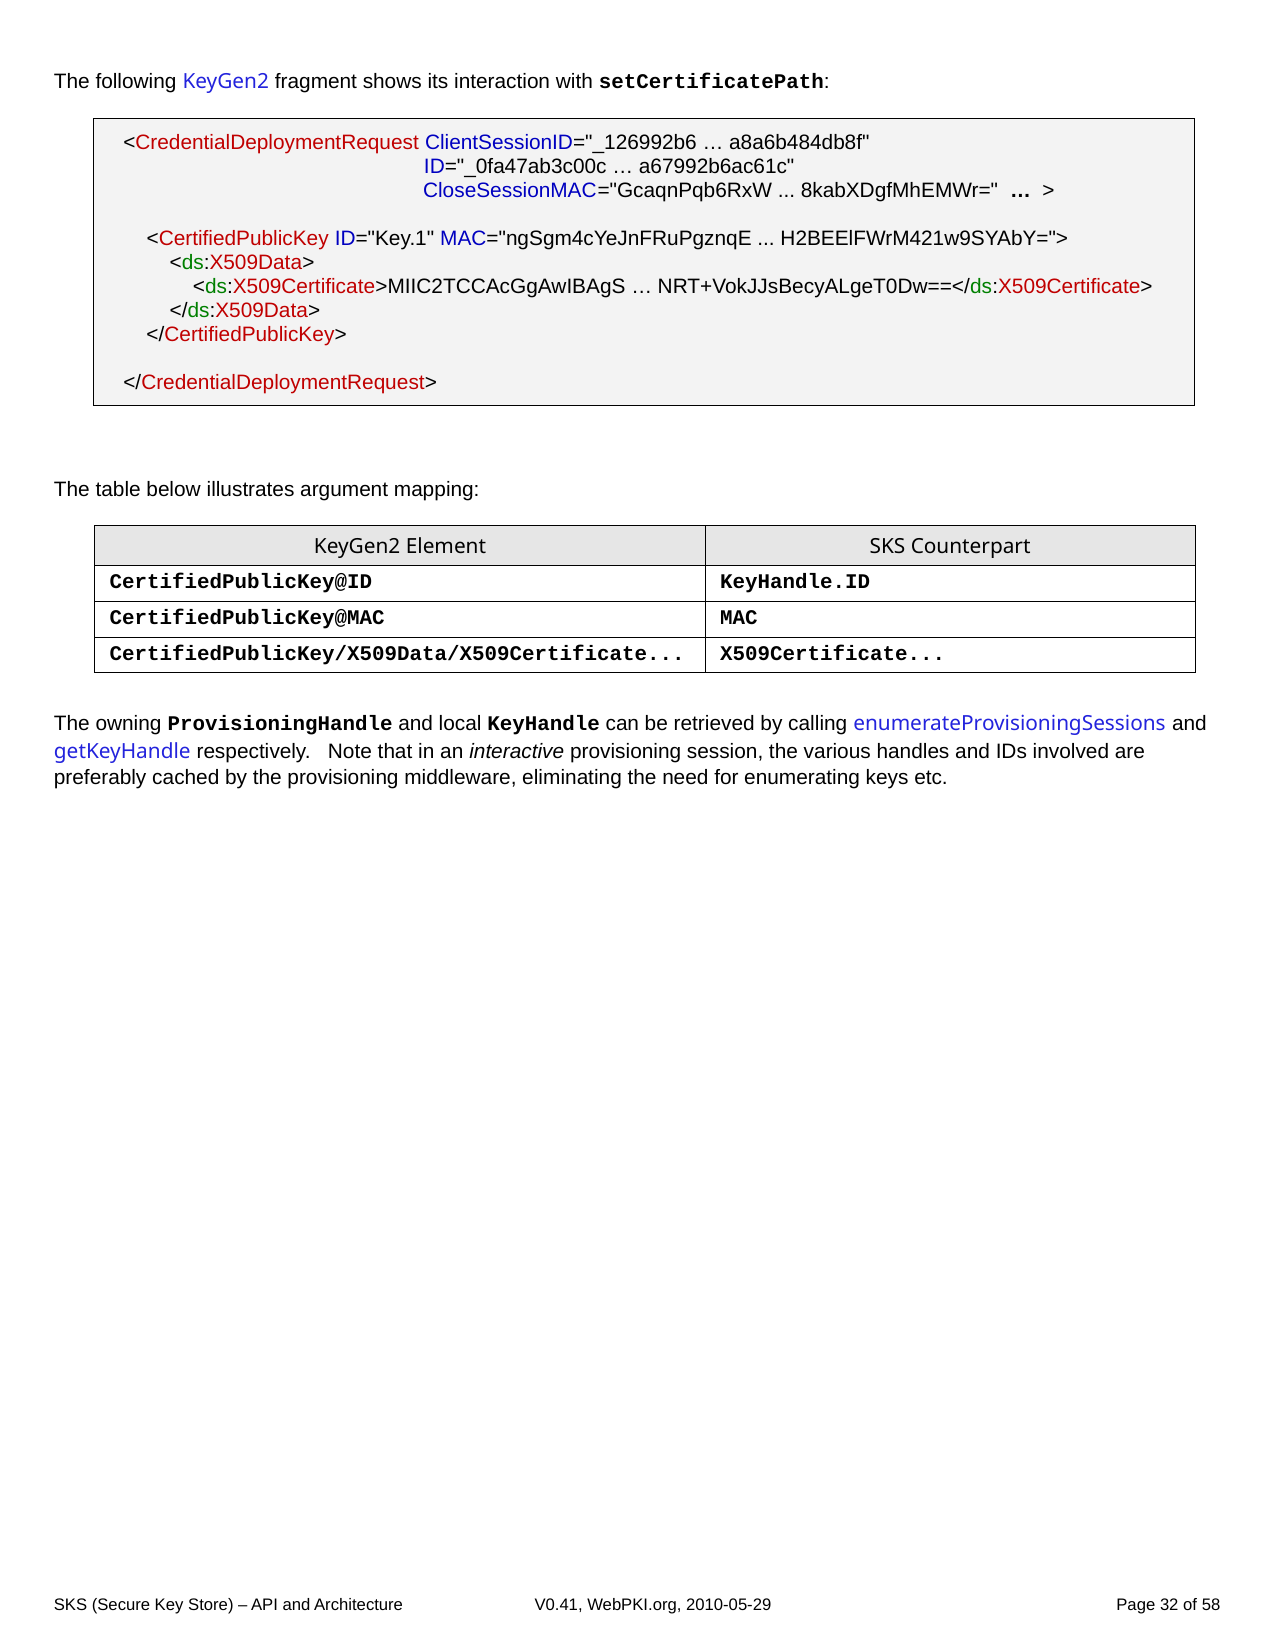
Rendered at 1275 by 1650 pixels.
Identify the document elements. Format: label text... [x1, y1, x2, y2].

text The owning ProvisioningHandle and local KeyHandle can be retrieved by calling enumerateProvisioningSessions and getKeyHandle respectively. Note that in an interactive provisioning session, the various handles and IDs involved are preferably cached by the provisioning middleware, eliminating the need for enumerating keys etc. [54, 708, 1221, 789]
table_cell MAC [706, 602, 1195, 637]
table_cell KeyHandle.ID [706, 566, 1195, 601]
table_header SKS Counterpart [706, 526, 1195, 565]
text The table below illustrates argument mapping: [54, 477, 1221, 525]
table_header KeyGen2 Element [95, 526, 705, 565]
table_header <CredentialDeploymentRequest ClientSessionID="_126992b6 … a8a6b484db8f" ID="_0fa47ab3c00c … a67992b6ac61c" CloseSessionMAC="GcaqnPqb6RxW ... 8kabXDgfMhEMWr=" … > <CertifiedPublicKey ID="Key.1" MAC="ngSgm4cYeJnFRuPgznqE ... H2BEElFWrM421w9SYAbY="> <ds:X509Data> <ds:X509Certificate>MIIC2TCCAcGgAwIBAgS … NRT+VokJJsBecyALgeT0Dw==</ds:X509Certificate> </ds:X509Data> </CertifiedPublicKey> </CredentialDeploymentRequest> [94, 119, 1194, 405]
table_cell X509Certificate... [706, 638, 1195, 672]
table_cell CertifiedPublicKey@MAC [95, 602, 705, 637]
table_cell CertifiedPublicKey/X509Data/X509Certificate... [95, 638, 705, 672]
table_cell CertifiedPublicKey@ID [95, 566, 705, 601]
text The following KeyGen2 fragment shows its interaction with setCertificatePath: [54, 66, 1221, 118]
